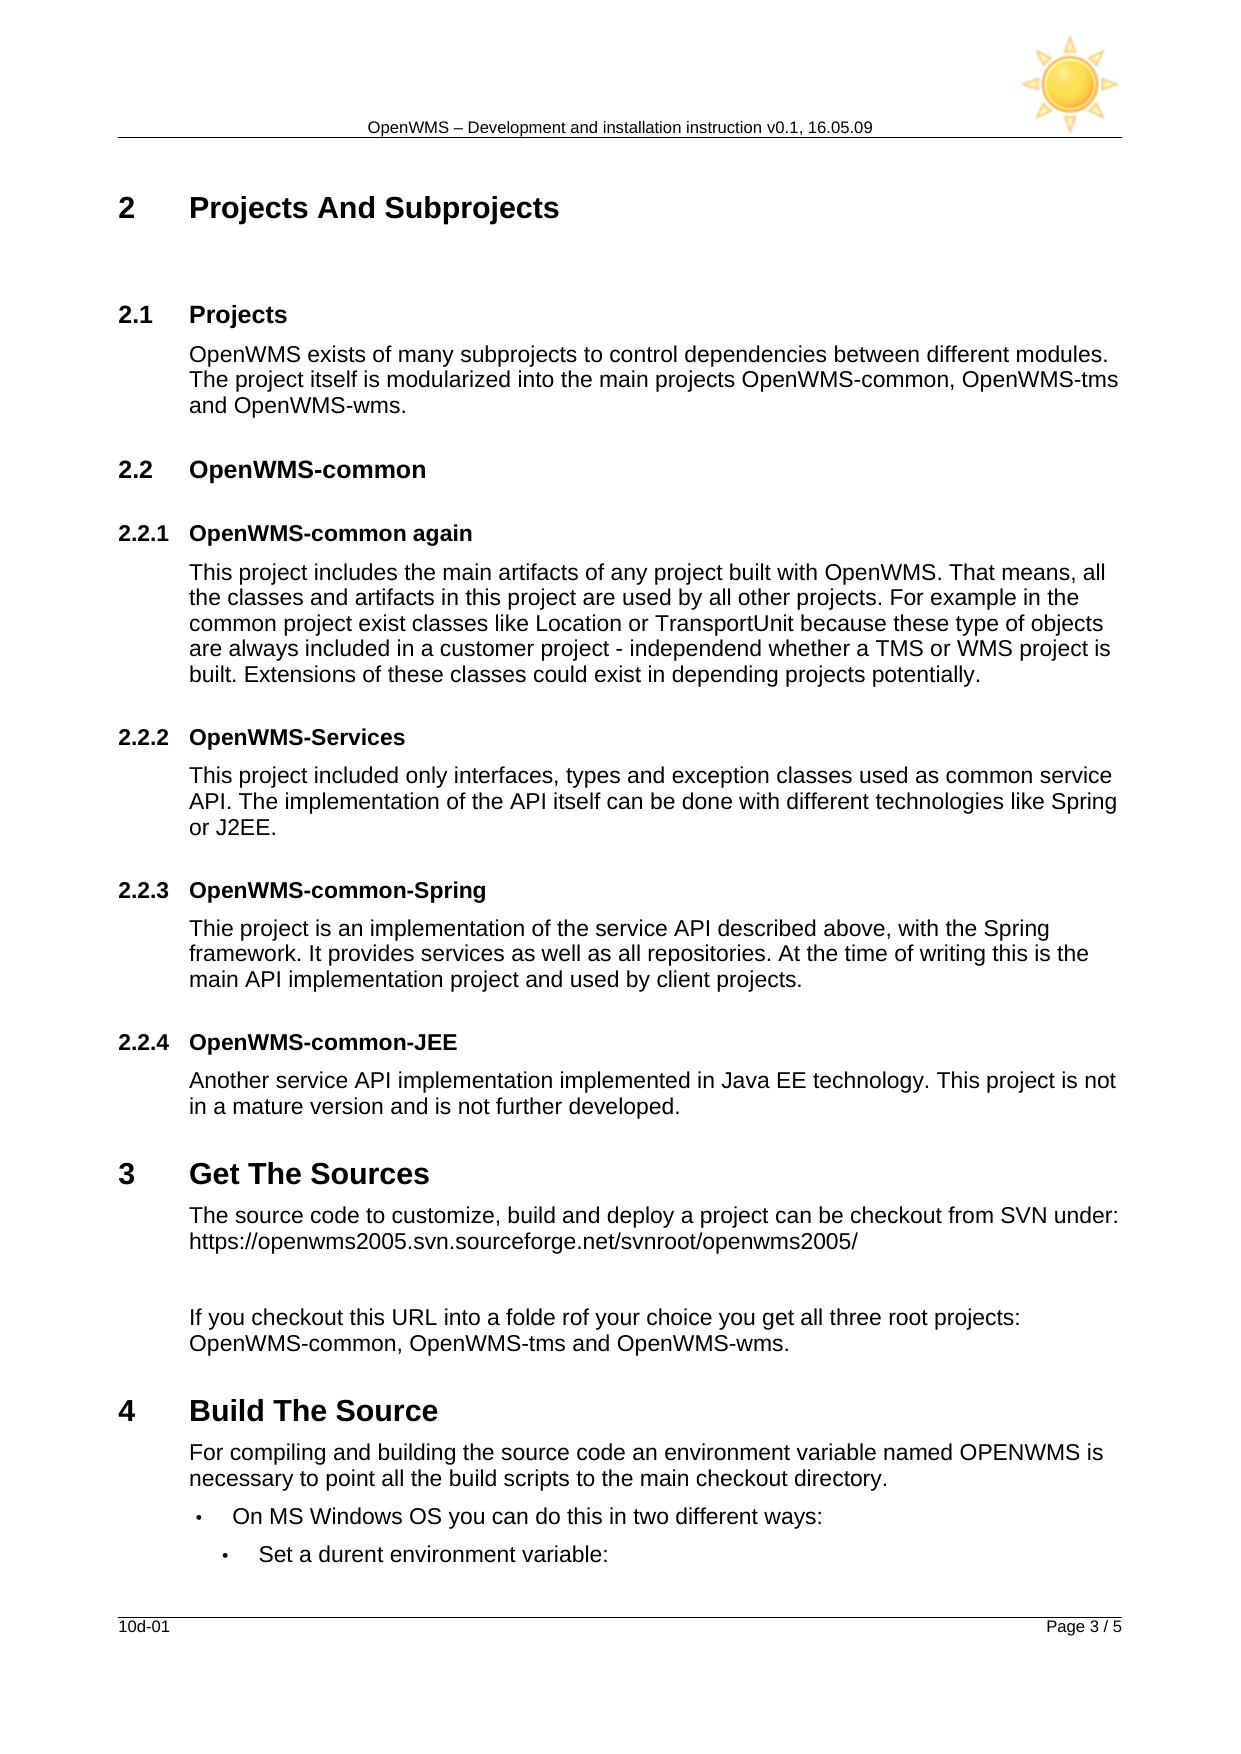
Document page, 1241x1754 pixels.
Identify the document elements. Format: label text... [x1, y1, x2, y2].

subtitle OpenWMS-common [118, 456, 1122, 483]
subtitle Get The Sources [118, 1157, 1122, 1191]
list On MS Windows OS you can do this in two different ways: [196, 1504, 1122, 1529]
text Another service API implementation implemented in Java EE technology. This project is not in a mature version and is not further developed. [189, 1068, 1122, 1119]
text The source code to customize, build and deploy a project can be checkout from SVN under: https://openwms2005.svn.sourceforge.net/svnroot/openwms2005/ [189, 1203, 1122, 1254]
text If you checkout this URL into a folde rof your choice you get all three root projects: OpenWMS-common, OpenWMS-tms and OpenWMS-wms. [189, 1305, 1122, 1356]
subtitle OpenWMS-common-JEE [118, 1030, 1122, 1055]
subtitle Projects [118, 301, 1122, 329]
picture [998, 35, 1140, 135]
text OpenWMS exists of many subprojects to control dependencies between different modules. The project itself is modularized into the main projects OpenWMS-common, OpenWMS-tms and OpenWMS-wms. [189, 341, 1122, 418]
text For compiling and building the source code an environment variable named OPENWMS is necessary to point all the build scripts to the main checkout directory. [189, 1440, 1122, 1491]
subtitle OpenWMS-common-Spring [118, 877, 1122, 903]
subtitle OpenWMS-common again [118, 521, 1122, 547]
text Thie project is an implementation of the service API described above, with the Spring framework. It provides services as well as all repositories. At the time of writing this is the main API implementation project and used by client projects. [189, 915, 1122, 992]
text This project included only interfaces, types and exception classes used as common service API. The implementation of the API itself can be done with different technologies like Spring or J2EE. [189, 763, 1122, 840]
subtitle Build The Source [118, 1394, 1122, 1427]
text This project includes the main artifacts of any project built with OpenWMS. That means, all the classes and artifacts in this project are used by all other projects. For example in the common project exist classes like Location or TransportUnit because these type of objects are always included in a customer project - independend whether a TMS or WMS project is built. Extensions of these classes could exist in depending projects potentially. [189, 559, 1122, 687]
subtitle OpenWMS-Services [118, 725, 1122, 750]
list Set a durent environment variable: [222, 1542, 1122, 1567]
subtitle Projects And Subprojects [118, 191, 1122, 225]
